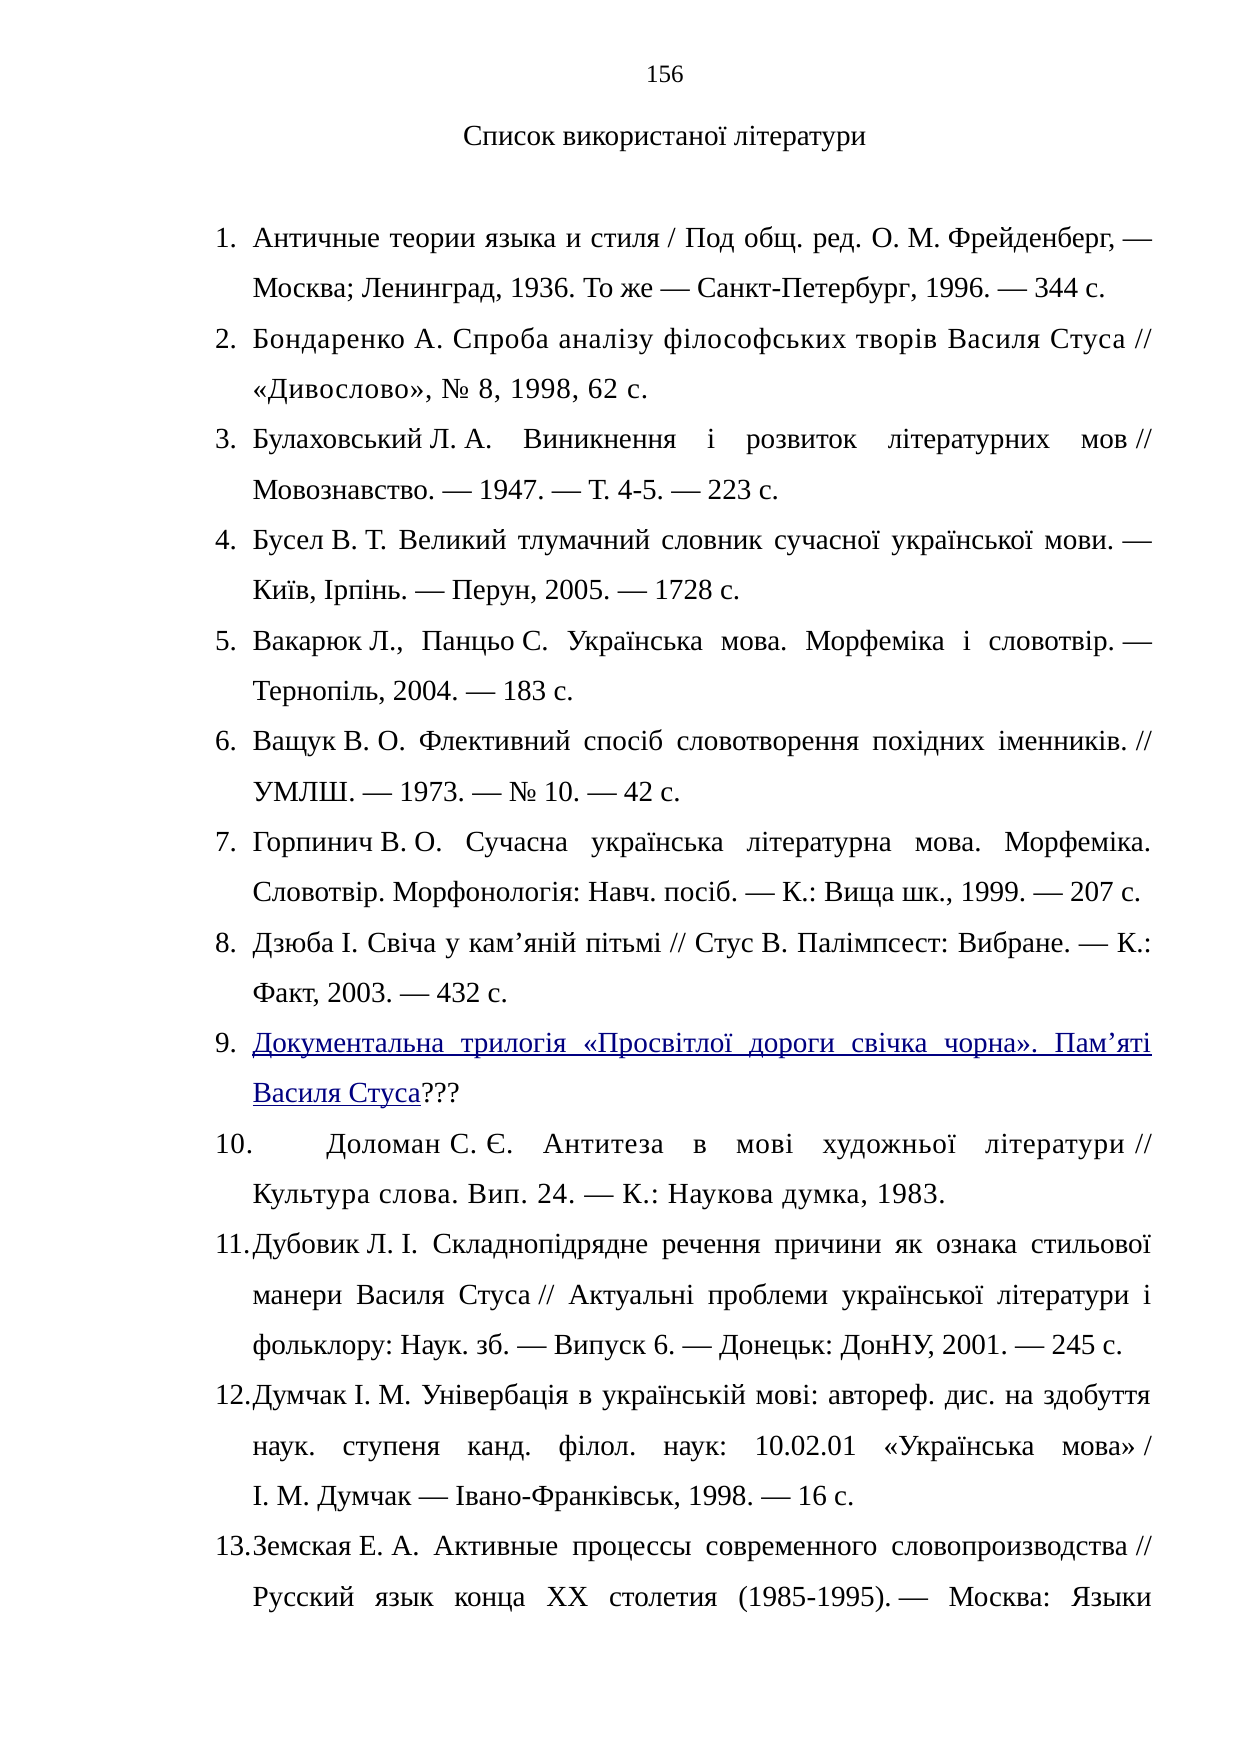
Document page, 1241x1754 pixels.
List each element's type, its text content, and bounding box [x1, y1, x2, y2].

list Думчак І. М. Універбація в українській мові: автореф. дис. на здобуття наук. ступеня канд. філол. наук: 10.02.01 «Українська мова» / І. М. Думчак — Івано-Франківськ, 1998. — 16 с. [215, 1377, 1152, 1512]
list Дубовик Л. І. Складнопідрядне речення причини як ознака стильової манери Василя Стуса // Актуальні проблеми української літератури і фольклору: Наук. зб. — Випуск 6. — Донецьк: ДонНУ, 2001. — 245 с. [215, 1227, 1152, 1361]
list Горпинич В. О. Сучасна українська літературна мова. Морфеміка. Словотвір. Морфонологія: Навч. посіб. — К.: Вища шк., 1999. — 207 с. [215, 824, 1152, 908]
list Земская Е. А. Активные процессы современного словопроизводства // Русский язык конца ХХ столетия (1985‑1995). — Москва: Языки [215, 1528, 1152, 1612]
list Бондаренко А. Спроба аналізу філософських творів Василя Стуса // «Дивослово», № 8, 1998, 62 с. [215, 321, 1152, 405]
list Документальна трилогія «Просвітлої дороги свічка чорна». Пам’яті Василя Стуса??? [215, 1025, 1152, 1109]
list Дзюба І. Свіча у кам’яній пітьмі // Стус В. Палімпсест: Вибране. — К.: Факт, 2003. — 432 с. [215, 925, 1152, 1008]
subtitle Список використаної літератури [177, 118, 1152, 152]
list Античные теории языка и стиля / Под общ. ред. О. М. Фрейденберг, — Москва; Ленинград, 1936. То же — Санкт-Петербург, 1996. — 344 с. [215, 220, 1152, 304]
list Вакарюк Л., Панцьо С. Українська мова. Морфеміка і словотвір. — Тернопіль, 2004. — 183 с. [215, 623, 1152, 707]
list Булаховський Л. А. Виникнення і розвиток літературних мов // Мовознавство. — 1947. — Т. 4‑5. — 223 с. [215, 422, 1152, 505]
list Ващук В. О. Флективний спосіб словотворення похідних іменників. // УМЛШ. — 1973. — № 10. — 42 с. [215, 723, 1152, 807]
list Доломан С. Є. Антитеза в мові художньої літератури // Культура слова. Вип. 24. — К.: Наукова думка, 1983. [215, 1126, 1152, 1210]
list Бусел В. Т. Великий тлумачний словник сучасної української мови. — Київ, Ірпінь. — Перун, 2005. — 1728 с. [215, 522, 1152, 606]
